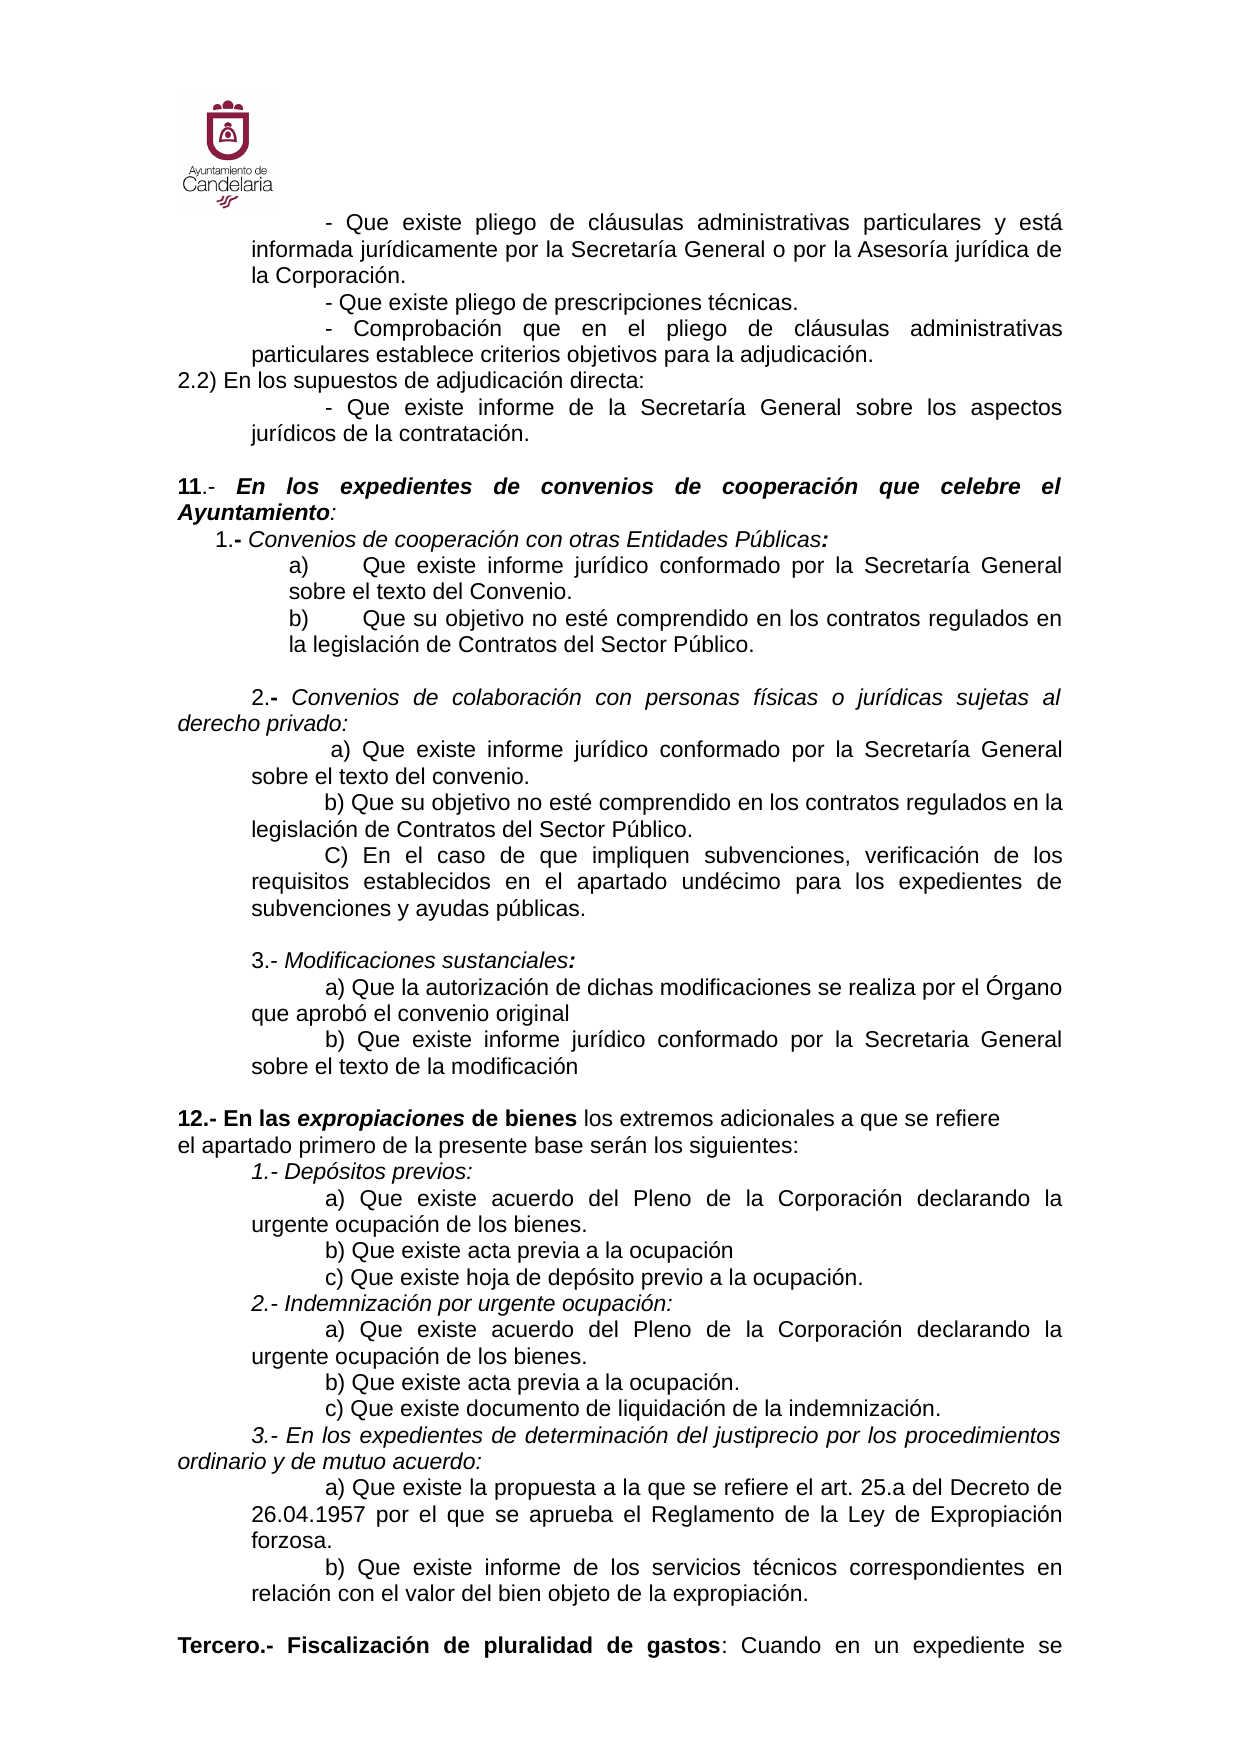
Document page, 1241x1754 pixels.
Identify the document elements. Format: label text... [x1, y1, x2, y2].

text el apartado primero de la presente base serán los siguientes: [177, 1132, 1063, 1158]
text 1.- Convenios de cooperación con otras Entidades Públicas: [177, 526, 1063, 552]
text a) Que la autorización de dichas modificaciones se realiza por el Órgano que aprobó el convenio original [251, 974, 1063, 1026]
text b) Que existe acta previa a la ocupación. [251, 1369, 1063, 1395]
text 3.- En los expedientes de determinación del justiprecio por los procedimientos ordinario y de mutuo acuerdo: [177, 1422, 1063, 1474]
text b) Que su objetivo no esté comprendido en los contratos regulados en la legislación de Contratos del Sector Público. [251, 789, 1063, 842]
text a) Que existe informe jurídico conformado por la Secretaría General sobre el texto del convenio. [251, 736, 1063, 789]
text 3.- Modificaciones sustanciales: [177, 947, 1063, 974]
text b) Que existe informe de los servicios técnicos correspondientes en relación con el valor del bien objeto de la expropiación. [251, 1553, 1063, 1606]
text c) Que existe hoja de depósito previo a la ocupación. [251, 1263, 1063, 1290]
list Que existe informe jurídico conformado por la Secretaría General sobre el texto del Convenio. [288, 552, 1063, 605]
text 1.- Depósitos previos: [177, 1158, 1063, 1184]
text - Que existe pliego de cláusulas administrativas particulares y está informada jurídicamente por la Secretaría General o por la Asesoría jurídica de la Corporación. [251, 209, 1063, 288]
text b) Que existe acta previa a la ocupación [251, 1237, 1063, 1263]
text Tercero.- Fiscalización de pluralidad de gastos: Cuando en un expediente se [177, 1632, 1063, 1659]
text 2.2) En los supuestos de adjudicación directa: [177, 367, 1063, 394]
text 12.- En las expropiaciones de bienes los extremos adicionales a que se refiere [177, 1105, 1063, 1132]
text a) Que existe la propuesta a la que se refiere el art. 25.a del Decreto de 26.04.1957 por el que se aprueba el Reglamento de la Ley de Expropiación forzosa. [251, 1474, 1063, 1553]
text a) Que existe acuerdo del Pleno de la Corporación declarando la urgente ocupación de los bienes. [251, 1316, 1063, 1369]
text b) Que existe informe jurídico conformado por la Secretaria General sobre el texto de la modificación [251, 1026, 1063, 1079]
text - Que existe informe de la Secretaría General sobre los aspectos jurídicos de la contratación. [251, 394, 1063, 447]
text a) Que existe acuerdo del Pleno de la Corporación declarando la urgente ocupación de los bienes. [251, 1184, 1063, 1237]
text c) Que existe documento de liquidación de la indemnización. [251, 1395, 1063, 1422]
text C) En el caso de que impliquen subvenciones, verificación de los requisitos establecidos en el apartado undécimo para los expedientes de subvenciones y ayudas públicas. [251, 842, 1063, 921]
text - Que existe pliego de prescripciones técnicas. [251, 288, 1063, 315]
text 2.- Indemnización por urgente ocupación: [177, 1290, 1063, 1316]
text - Comprobación que en el pliego de cláusulas administrativas particulares establece criterios objetivos para la adjudicación. [251, 315, 1063, 367]
text 11.- En los expedientes de convenios de cooperación que celebre el Ayuntamiento: [177, 473, 1063, 526]
text 2.- Convenios de colaboración con personas físicas o jurídicas sujetas al derecho privado: [177, 684, 1063, 736]
list Que su objetivo no esté comprendido en los contratos regulados en la legislación de Contratos del Sector Público. [288, 605, 1063, 657]
